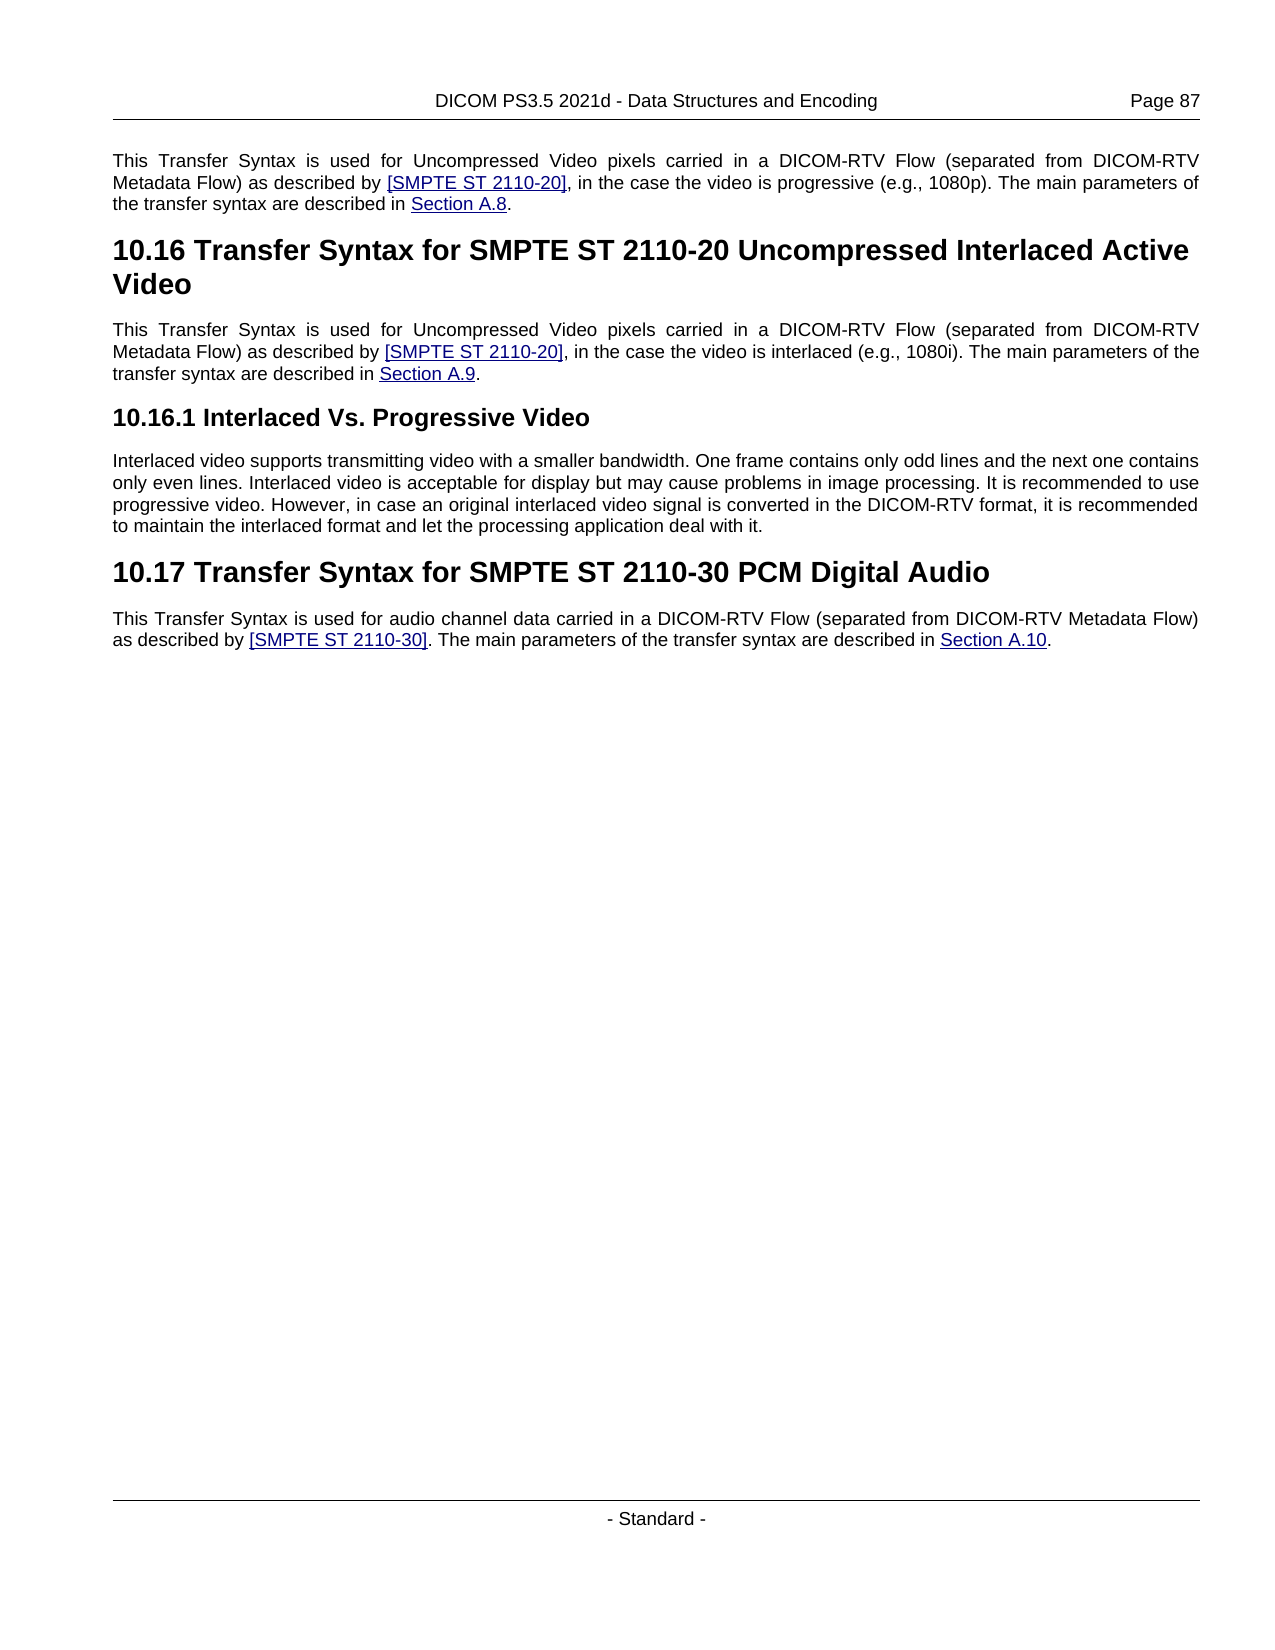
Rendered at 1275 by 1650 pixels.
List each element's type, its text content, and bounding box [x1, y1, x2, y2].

text Interlaced video supports transmitting video with a smaller bandwidth. One frame contains only odd lines and the next one contains only even lines. Interlaced video is acceptable for display but may cause problems in image processing. It is recommended to use progressive video. However, in case an original interlaced video signal is converted in the DICOM-RTV format, it is recommended to maintain the interlaced format and let the processing application deal with it. [112, 450, 1200, 536]
text 10.17 Transfer Syntax for SMPTE ST 2110-30 PCM Digital Audio [112, 555, 1200, 589]
text 10.16.1 Interlaced Vs. Progressive Video [112, 403, 1200, 431]
text 10.16 Transfer Syntax for SMPTE ST 2110-20 Uncompressed Interlaced Active Video [112, 233, 1200, 301]
text This Transfer Syntax is used for audio channel data carried in a DICOM-RTV Flow (separated from DICOM-RTV Metadata Flow) as described by [SMPTE ST 2110-30]. The main parameters of the transfer syntax are described in Section A.10. [112, 607, 1200, 651]
text This Transfer Syntax is used for Uncompressed Video pixels carried in a DICOM-RTV Flow (separated from DICOM-RTV Metadata Flow) as described by [SMPTE ST 2110-20], in the case the video is interlaced (e.g., 1080i). The main parameters of the transfer syntax are described in Section A.9. [112, 319, 1200, 384]
text This Transfer Syntax is used for Uncompressed Video pixels carried in a DICOM-RTV Flow (separated from DICOM-RTV Metadata Flow) as described by [SMPTE ST 2110-20], in the case the video is progressive (e.g., 1080p). The main parameters of the transfer syntax are described in Section A.8. [112, 150, 1200, 215]
